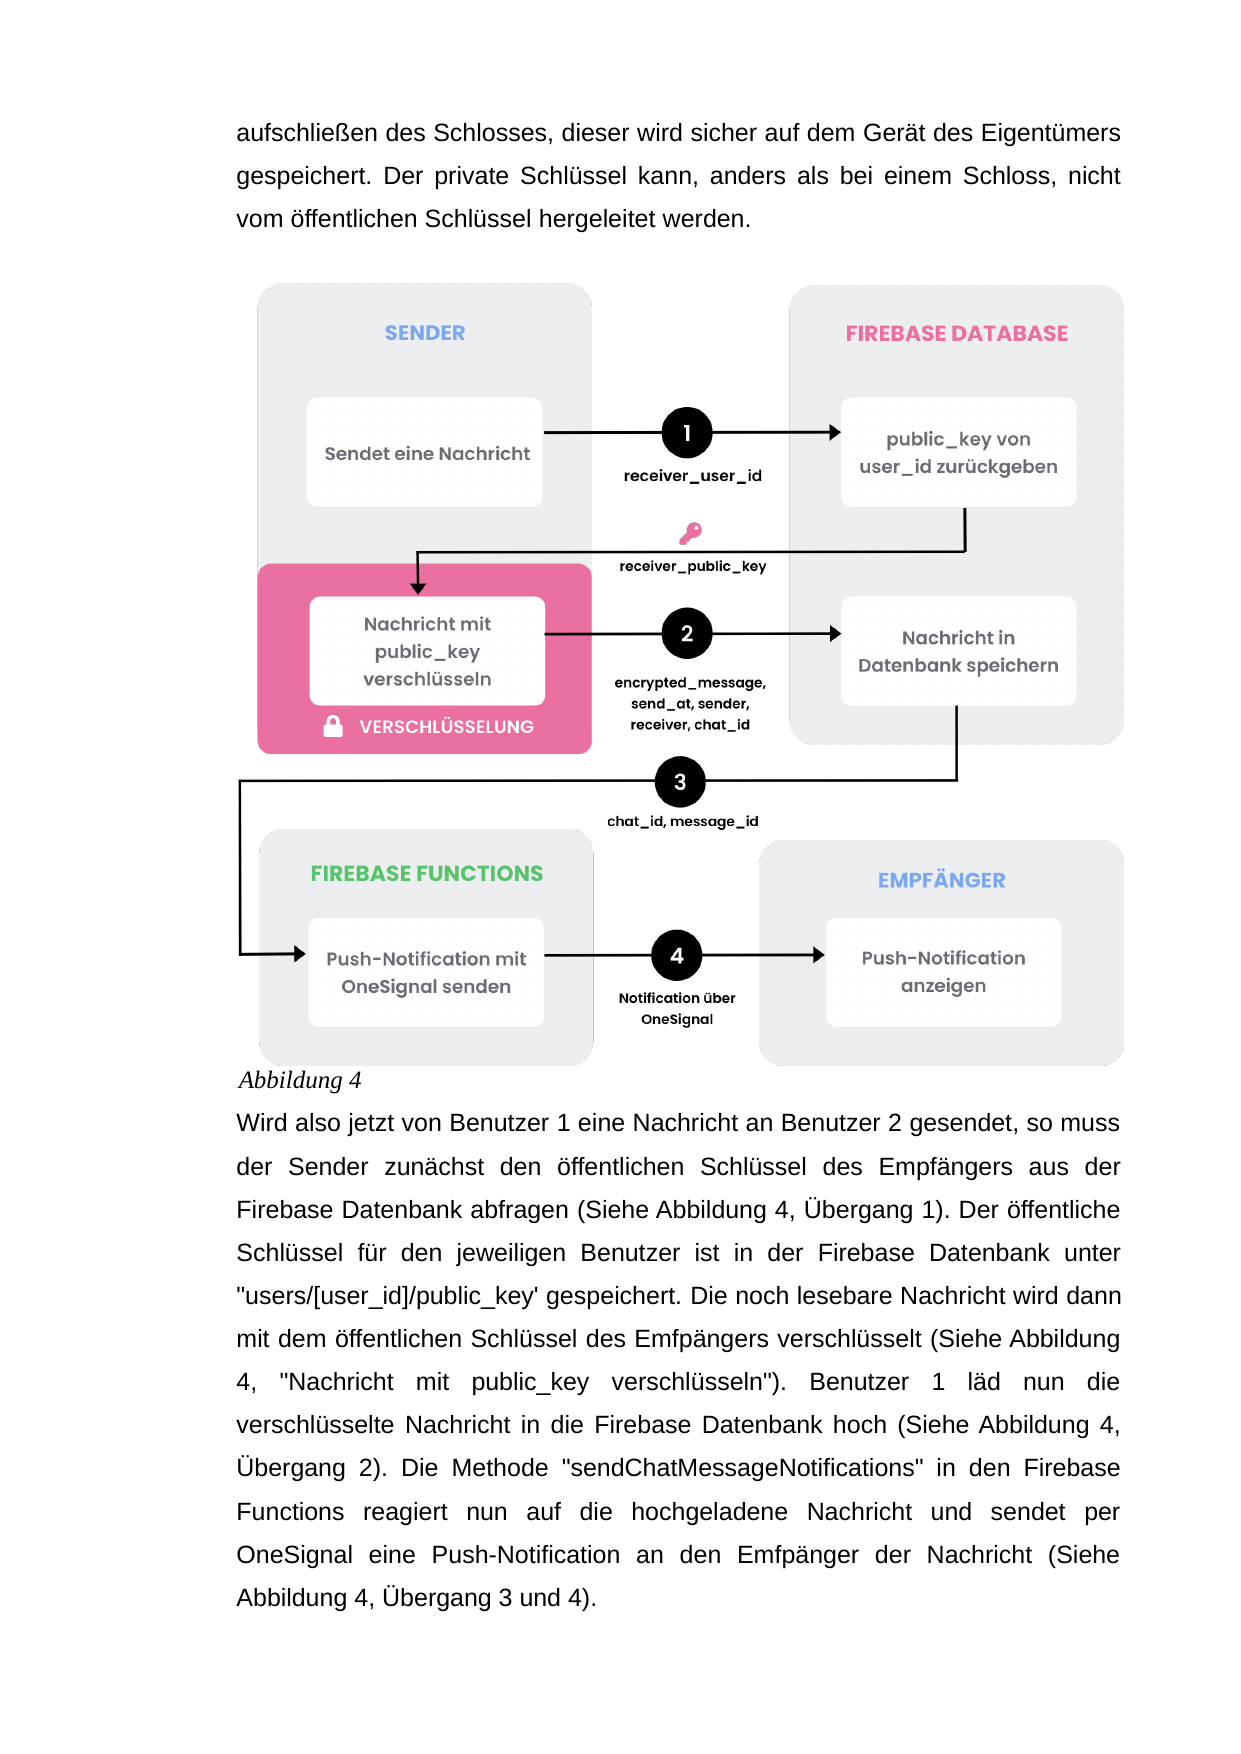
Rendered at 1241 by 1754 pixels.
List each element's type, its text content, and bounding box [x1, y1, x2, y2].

text Wird also jetzt von Benutzer 1 eine Nachricht an Benutzer 2 gesendet, so muss der Sender zunächst den öffentlichen Schlüssel des Empfängers aus der Firebase Datenbank abfragen (Siehe Abbildung 4, Übergang 1). Der öffentliche Schlüssel für den jeweiligen Benutzer ist in der Firebase Datenbank unter "users/[user_id]/public_key' gespeichert. Die noch lesebare Nachricht wird dann mit dem öffentlichen Schlüssel des Emfpängers verschlüsselt (Siehe Abbildung 4, "Nachricht mit public_key verschlüsseln"). Benutzer 1 läd nun die verschlüsselte Nachricht in die Firebase Datenbank hoch (Siehe Abbildung 4, Übergang 2). Die Methode "sendChatMessageNotifications" in den Firebase Functions reagiert nun auf die hochgeladene Nachricht und sendet per OneSignal eine Push-Notification an den Emfpänger der Nachricht (Siehe Abbildung 4, Übergang 3 und 4). [236, 260, 1124, 1611]
text Abbildung 4 [238, 1066, 1124, 1094]
text aufschließen des Schlosses, dieser wird sicher auf dem Gerät des Eigentümers gespeichert. Der private Schlüssel kann, anders als bei einem Schloss, nicht vom öffentlichen Schlüssel hergeleitet werden. [236, 118, 1122, 233]
picture [238, 283, 1125, 1066]
